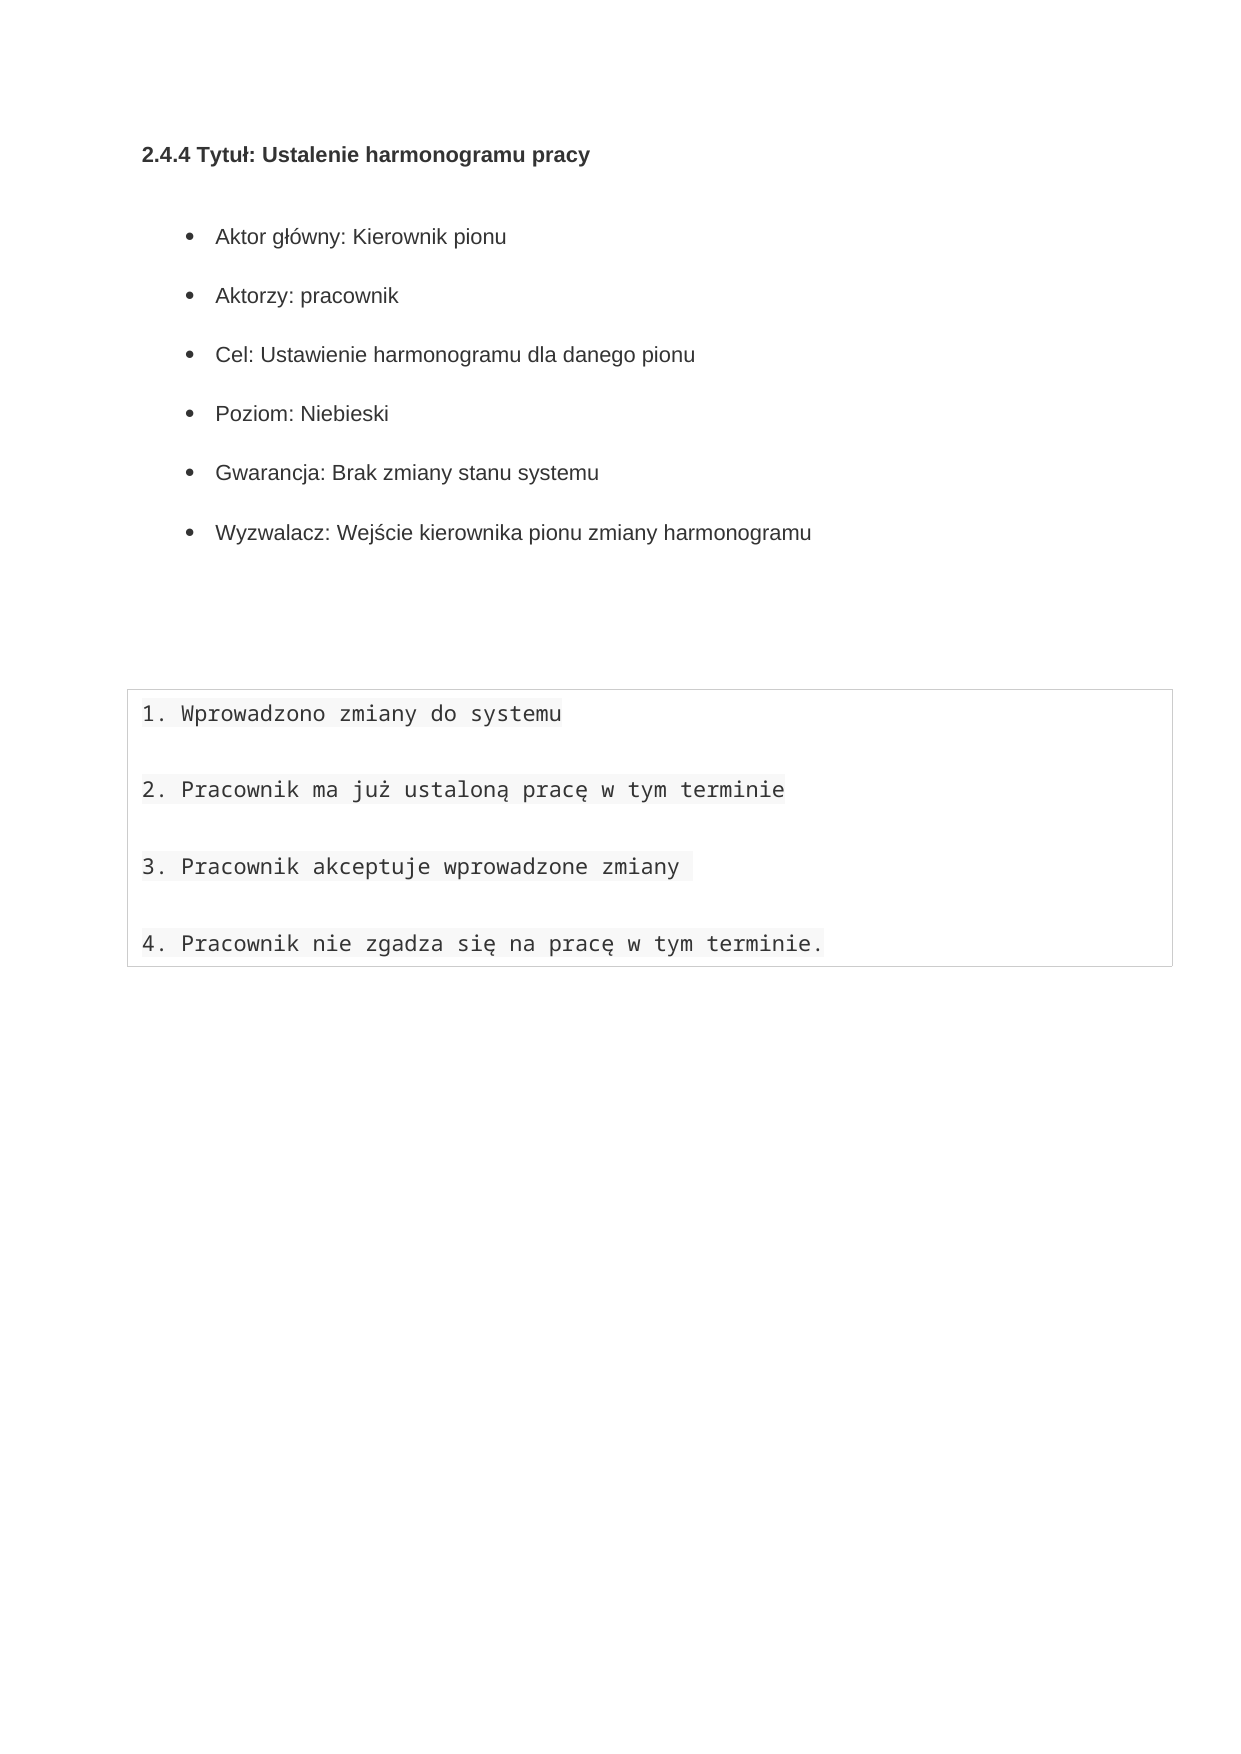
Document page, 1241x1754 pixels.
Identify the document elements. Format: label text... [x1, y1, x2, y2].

list Aktorzy: pracownik [186, 283, 1158, 308]
text 3. Pracownik akceptuje wprowadzone zmiany [128, 842, 1172, 881]
list Gwarancja: Brak zmiany stanu systemu [186, 460, 1158, 486]
text 4. Pracownik nie zgadza się na pracę w tym terminie. [128, 919, 1172, 966]
list Aktor główny: Kierownik pionu [186, 224, 1158, 249]
text 1. Wprowadzono zmiany do systemu [128, 690, 1172, 727]
text 2. Pracownik ma już ustaloną pracę w tym terminie [128, 766, 1172, 804]
list Wyzwalacz: Wejście kierownika pionu zmiany harmonogramu [186, 519, 1158, 544]
list Poziom: Niebieski [186, 401, 1158, 426]
text 2.4.4 Tytuł: Ustalenie harmonogramu pracy [142, 142, 1158, 167]
list Cel: Ustawienie harmonogramu dla danego pionu [186, 342, 1158, 367]
